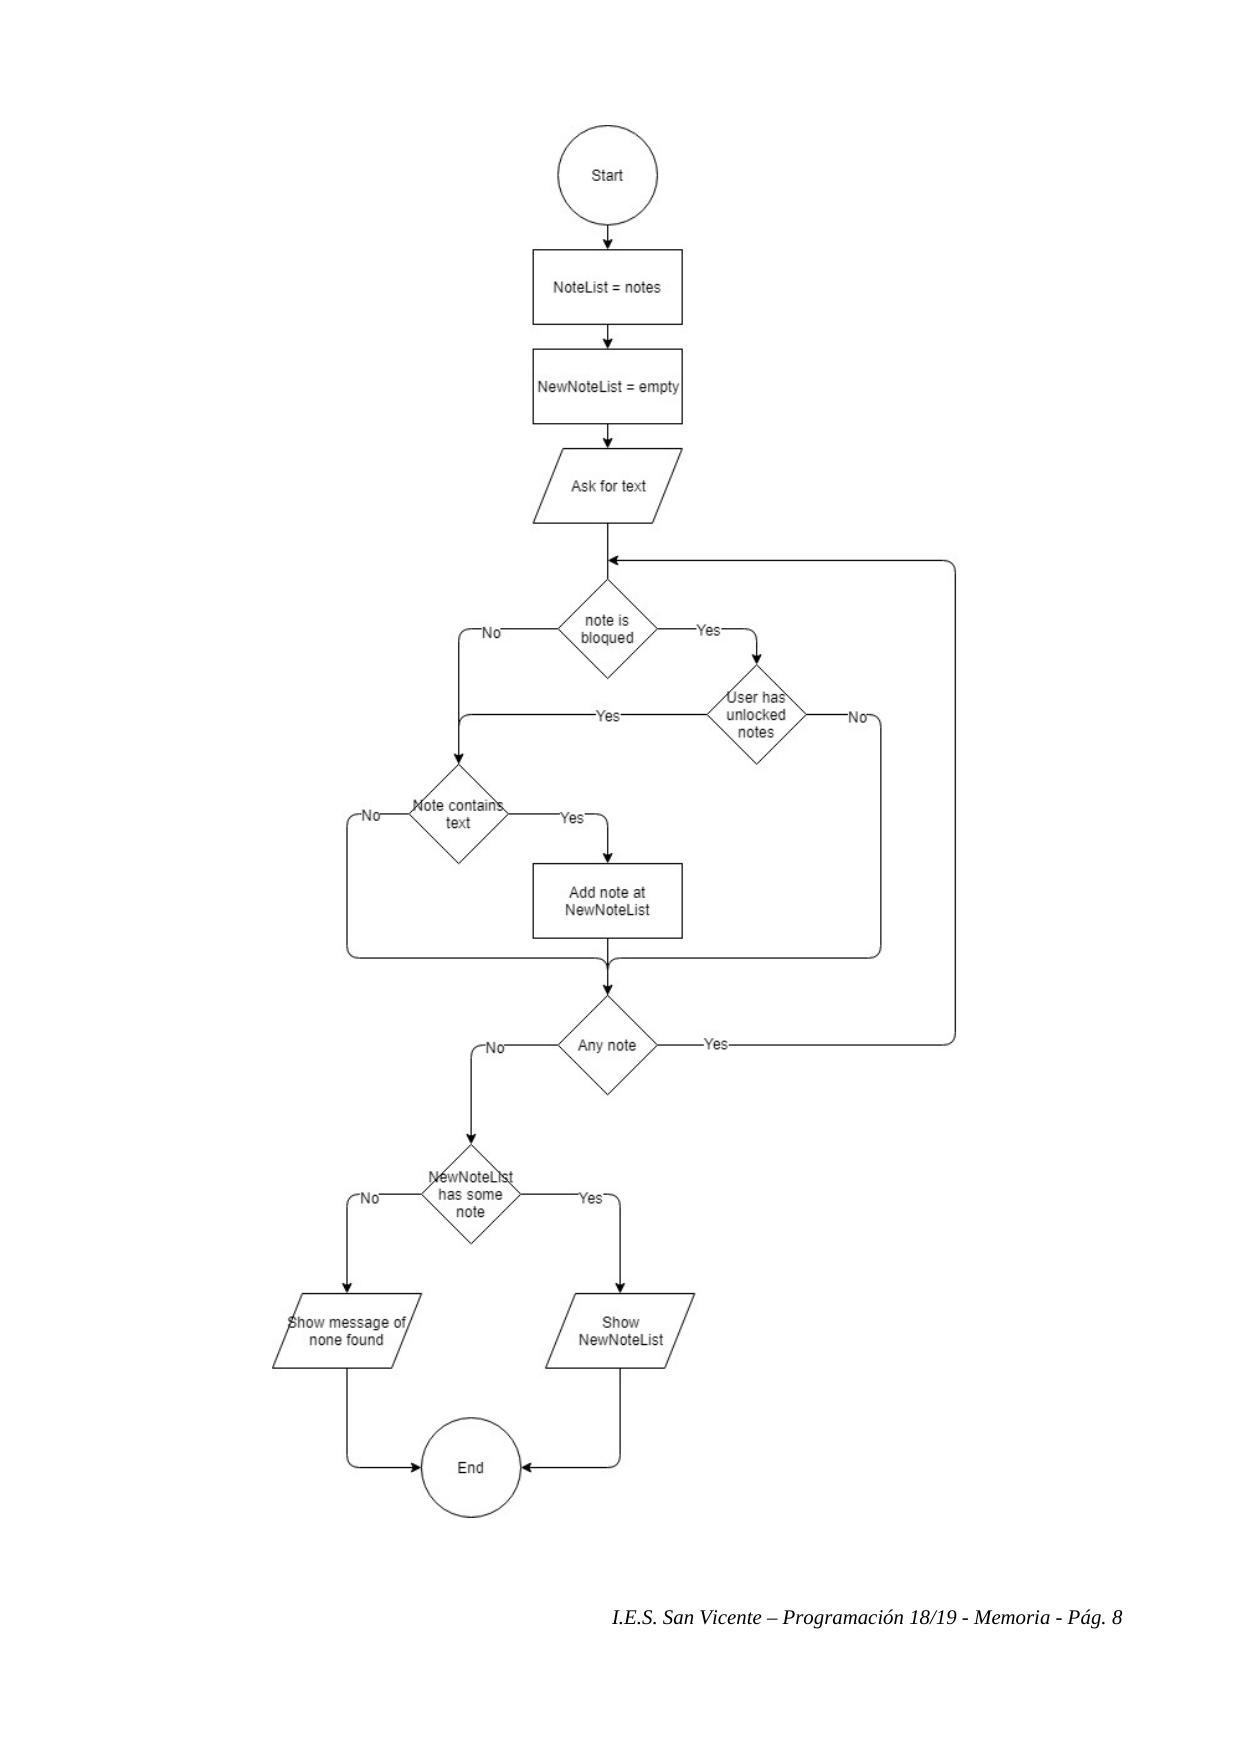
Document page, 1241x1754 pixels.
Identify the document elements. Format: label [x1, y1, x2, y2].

picture [272, 125, 966, 1518]
